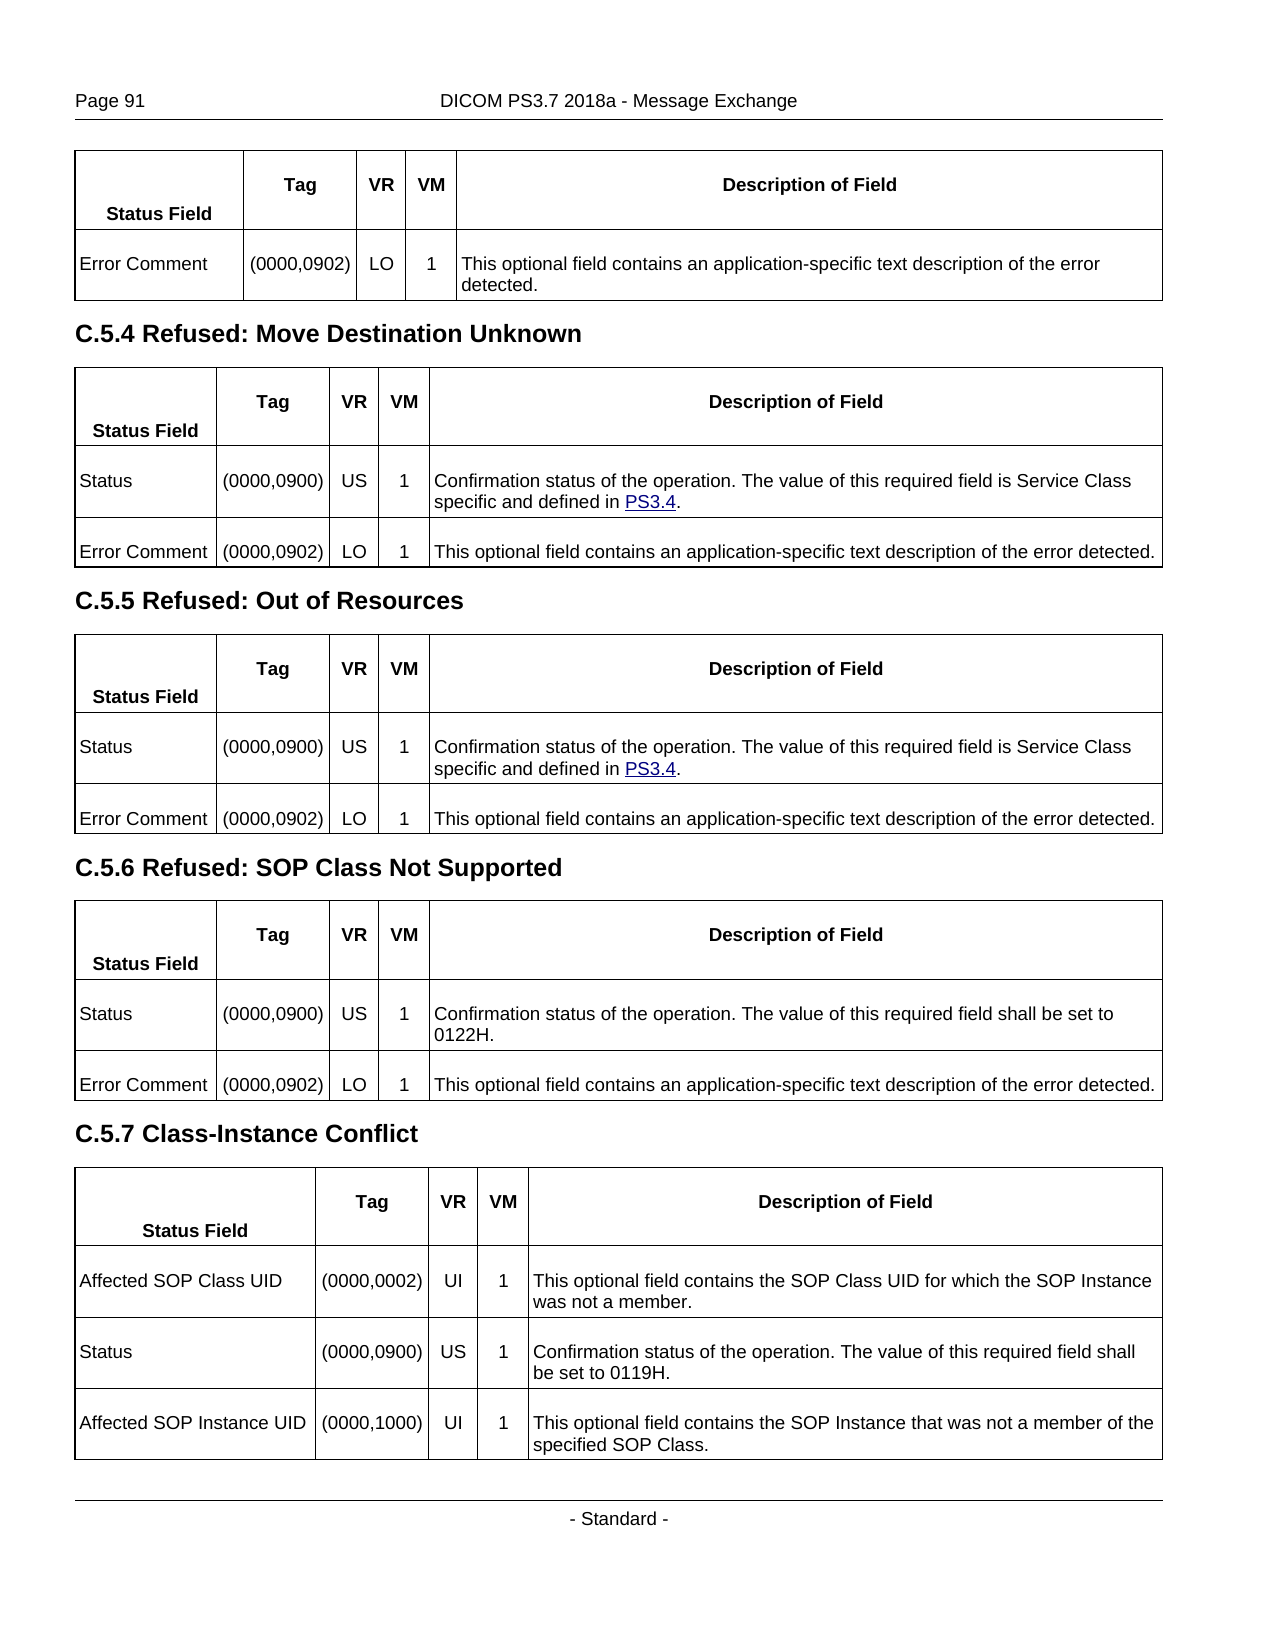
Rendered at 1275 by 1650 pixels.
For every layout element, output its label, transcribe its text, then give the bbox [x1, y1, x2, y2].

table_header Description of Field [457, 151, 1162, 228]
table_cell 1 [379, 784, 429, 833]
table_cell Status [76, 1318, 315, 1388]
table_header VR [429, 1168, 477, 1245]
table_cell Confirmation status of the operation. The value of this required field is Service Class specific and defined in PS3.4. [430, 446, 1162, 517]
text C.5.4 Refused: Move Destination Unknown [75, 319, 1162, 348]
table_cell UI [429, 1389, 477, 1459]
table_header Description of Field [529, 1168, 1162, 1245]
table_cell This optional field contains the SOP Class UID for which the SOP Instance was not a member. [529, 1246, 1162, 1317]
table_cell This optional field contains an application-specific text description of the error detected. [430, 784, 1162, 833]
table_header VM [379, 635, 429, 712]
table_cell 1 [379, 518, 429, 566]
table_cell Confirmation status of the operation. The value of this required field is Service Class specific and defined in PS3.4. [430, 713, 1162, 783]
table_cell US [330, 980, 378, 1050]
table_cell 1 [478, 1389, 528, 1459]
table_header Tag [217, 368, 329, 445]
table_cell (0000,0900) [217, 713, 329, 783]
table_header Status Field [76, 368, 216, 445]
table_cell Affected SOP Instance UID [76, 1389, 315, 1459]
table_cell Status [76, 446, 216, 517]
table_cell This optional field contains the SOP Instance that was not a member of the specified SOP Class. [529, 1389, 1162, 1459]
table_cell US [429, 1318, 477, 1388]
table_header VR [330, 901, 378, 979]
table_cell (0000,0902) [217, 1051, 329, 1100]
table_cell This optional field contains an application-specific text description of the error detected. [430, 518, 1162, 566]
table_cell 1 [478, 1318, 528, 1388]
table_cell (0000,0900) [217, 980, 329, 1050]
table_header Status Field [76, 635, 216, 712]
table_cell LO [330, 784, 378, 833]
table_cell Error Comment [76, 518, 216, 566]
table_header Tag [217, 901, 329, 979]
table_header VM [478, 1168, 528, 1245]
table_header Status Field [76, 1168, 315, 1245]
table_cell 1 [406, 230, 456, 300]
table_cell (0000,0900) [316, 1318, 428, 1388]
table_cell (0000,0902) [217, 518, 329, 566]
table_cell (0000,0902) [217, 784, 329, 833]
table_header VR [330, 368, 378, 445]
table_cell Status [76, 713, 216, 783]
table_header Description of Field [430, 635, 1162, 712]
table_cell US [330, 446, 378, 517]
table_cell 1 [379, 1051, 429, 1100]
table_cell (0000,0900) [217, 446, 329, 517]
table_header Status Field [76, 151, 243, 228]
table_cell LO [330, 1051, 378, 1100]
table_header Status Field [76, 901, 216, 979]
table_header VM [379, 901, 429, 979]
table_header Description of Field [430, 901, 1162, 979]
table_cell (0000,0002) [316, 1246, 428, 1317]
table_cell Error Comment [76, 1051, 216, 1100]
text C.5.7 Class-Instance Conflict [75, 1119, 1162, 1148]
table_header VM [379, 368, 429, 445]
table_cell (0000,0902) [244, 230, 356, 300]
table_cell LO [330, 518, 378, 566]
table_cell Affected SOP Class UID [76, 1246, 315, 1317]
table_header Tag [217, 635, 329, 712]
table_header VR [357, 151, 405, 228]
table_cell 1 [379, 980, 429, 1050]
table_cell US [330, 713, 378, 783]
table_header VR [330, 635, 378, 712]
table_cell Error Comment [76, 230, 243, 300]
table_cell This optional field contains an application-specific text description of the error detected. [457, 230, 1162, 300]
table_cell 1 [379, 446, 429, 517]
table_cell LO [357, 230, 405, 300]
table_cell Error Comment [76, 784, 216, 833]
table_header VM [406, 151, 456, 228]
table_cell (0000,1000) [316, 1389, 428, 1459]
table_header Tag [316, 1168, 428, 1245]
table_cell This optional field contains an application-specific text description of the error detected. [430, 1051, 1162, 1100]
table_header Tag [244, 151, 356, 228]
table_cell UI [429, 1246, 477, 1317]
table_cell Confirmation status of the operation. The value of this required field shall be set to 0122H. [430, 980, 1162, 1050]
text C.5.6 Refused: SOP Class Not Supported [75, 853, 1162, 882]
table_cell 1 [478, 1246, 528, 1317]
table_cell Confirmation status of the operation. The value of this required field shall be set to 0119H. [529, 1318, 1162, 1388]
text C.5.5 Refused: Out of Resources [75, 586, 1162, 615]
table_cell 1 [379, 713, 429, 783]
table_header Description of Field [430, 368, 1162, 445]
table_cell Status [76, 980, 216, 1050]
